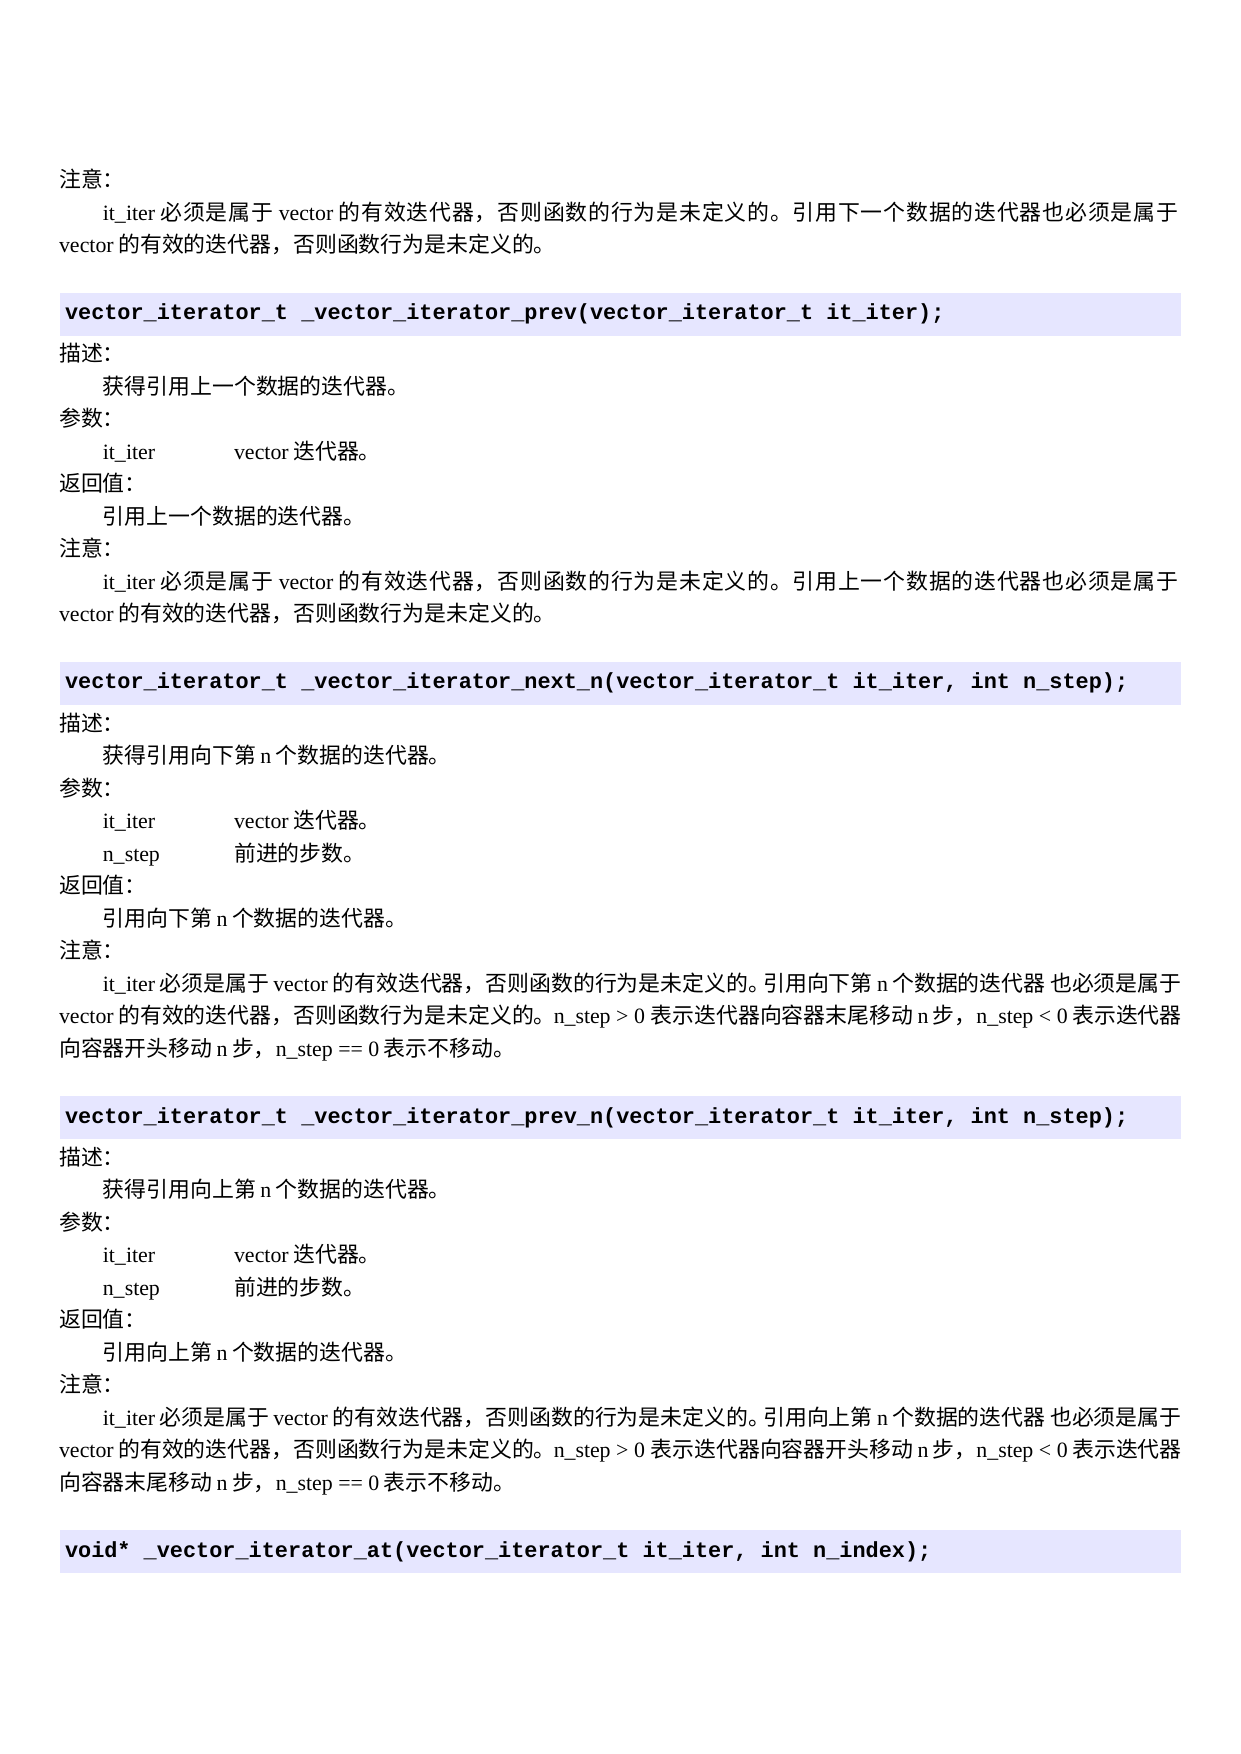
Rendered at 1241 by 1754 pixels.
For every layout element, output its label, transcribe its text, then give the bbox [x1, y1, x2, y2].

text 获得引用向上第n个数据的迭代器。 [59, 1172, 1181, 1204]
text 参数： [59, 401, 1181, 433]
table_header void* _vector_iterator_at(vector_iterator_t it_iter, int n_index); [60, 1530, 1181, 1573]
text it_iter必须是属于vector的有效迭代器，否则函数的行为是未定义的。引用向下第n个数据的迭代器 也必须是属于vector的有效的迭代器，否则函数行为是未定义的。n_step > 0 表示迭代器向容器末尾移动n步，n_step < 0表示迭代器向容器开头移动n步，n_step == 0表示不移动。 [59, 965, 1181, 1063]
text 描述： [59, 337, 1181, 368]
text 获得引用上一个数据的迭代器。 [59, 368, 1181, 401]
text 参数： [59, 770, 1181, 803]
text 注意： [59, 162, 1181, 194]
text 返回值： [59, 868, 1181, 900]
text 注意： [59, 933, 1181, 965]
text 引用向下第n个数据的迭代器。 [59, 900, 1181, 933]
text 参数： [59, 1204, 1181, 1237]
text 获得引用向下第n个数据的迭代器。 [59, 738, 1181, 770]
text it_iter vector迭代器。 [59, 433, 1181, 466]
table_header vector_iterator_t _vector_iterator_next_n(vector_iterator_t it_iter, int n_step); [60, 662, 1181, 705]
text n_step 前进的步数。 [59, 835, 1181, 868]
text it_iter必须是属于vector的有效迭代器，否则函数的行为是未定义的。引用下一个数据的迭代器也必须是属于vector的有效的迭代器，否则函数行为是未定义的。 [59, 194, 1181, 259]
table_header vector_iterator_t _vector_iterator_prev(vector_iterator_t it_iter); [60, 293, 1181, 336]
text 描述： [59, 1140, 1181, 1172]
text 引用向上第n个数据的迭代器。 [59, 1334, 1181, 1367]
text 引用上一个数据的迭代器。 [59, 498, 1181, 531]
text 描述： [59, 706, 1181, 738]
text 返回值： [59, 466, 1181, 498]
text 返回值： [59, 1302, 1181, 1334]
text it_iter必须是属于vector的有效迭代器，否则函数的行为是未定义的。引用上一个数据的迭代器也必须是属于vector的有效的迭代器，否则函数行为是未定义的。 [59, 563, 1181, 628]
text it_iter vector迭代器。 [59, 1237, 1181, 1269]
text n_step 前进的步数。 [59, 1269, 1181, 1302]
text 注意： [59, 1367, 1181, 1399]
text it_iter必须是属于vector的有效迭代器，否则函数的行为是未定义的。引用向上第n个数据的迭代器 也必须是属于vector的有效的迭代器，否则函数行为是未定义的。n_step > 0 表示迭代器向容器开头移动n步，n_step < 0表示迭代器向容器末尾移动n步，n_step == 0表示不移动。 [59, 1399, 1181, 1497]
table_header vector_iterator_t _vector_iterator_prev_n(vector_iterator_t it_iter, int n_step); [60, 1096, 1181, 1139]
text 注意： [59, 531, 1181, 563]
text it_iter vector迭代器。 [59, 803, 1181, 835]
